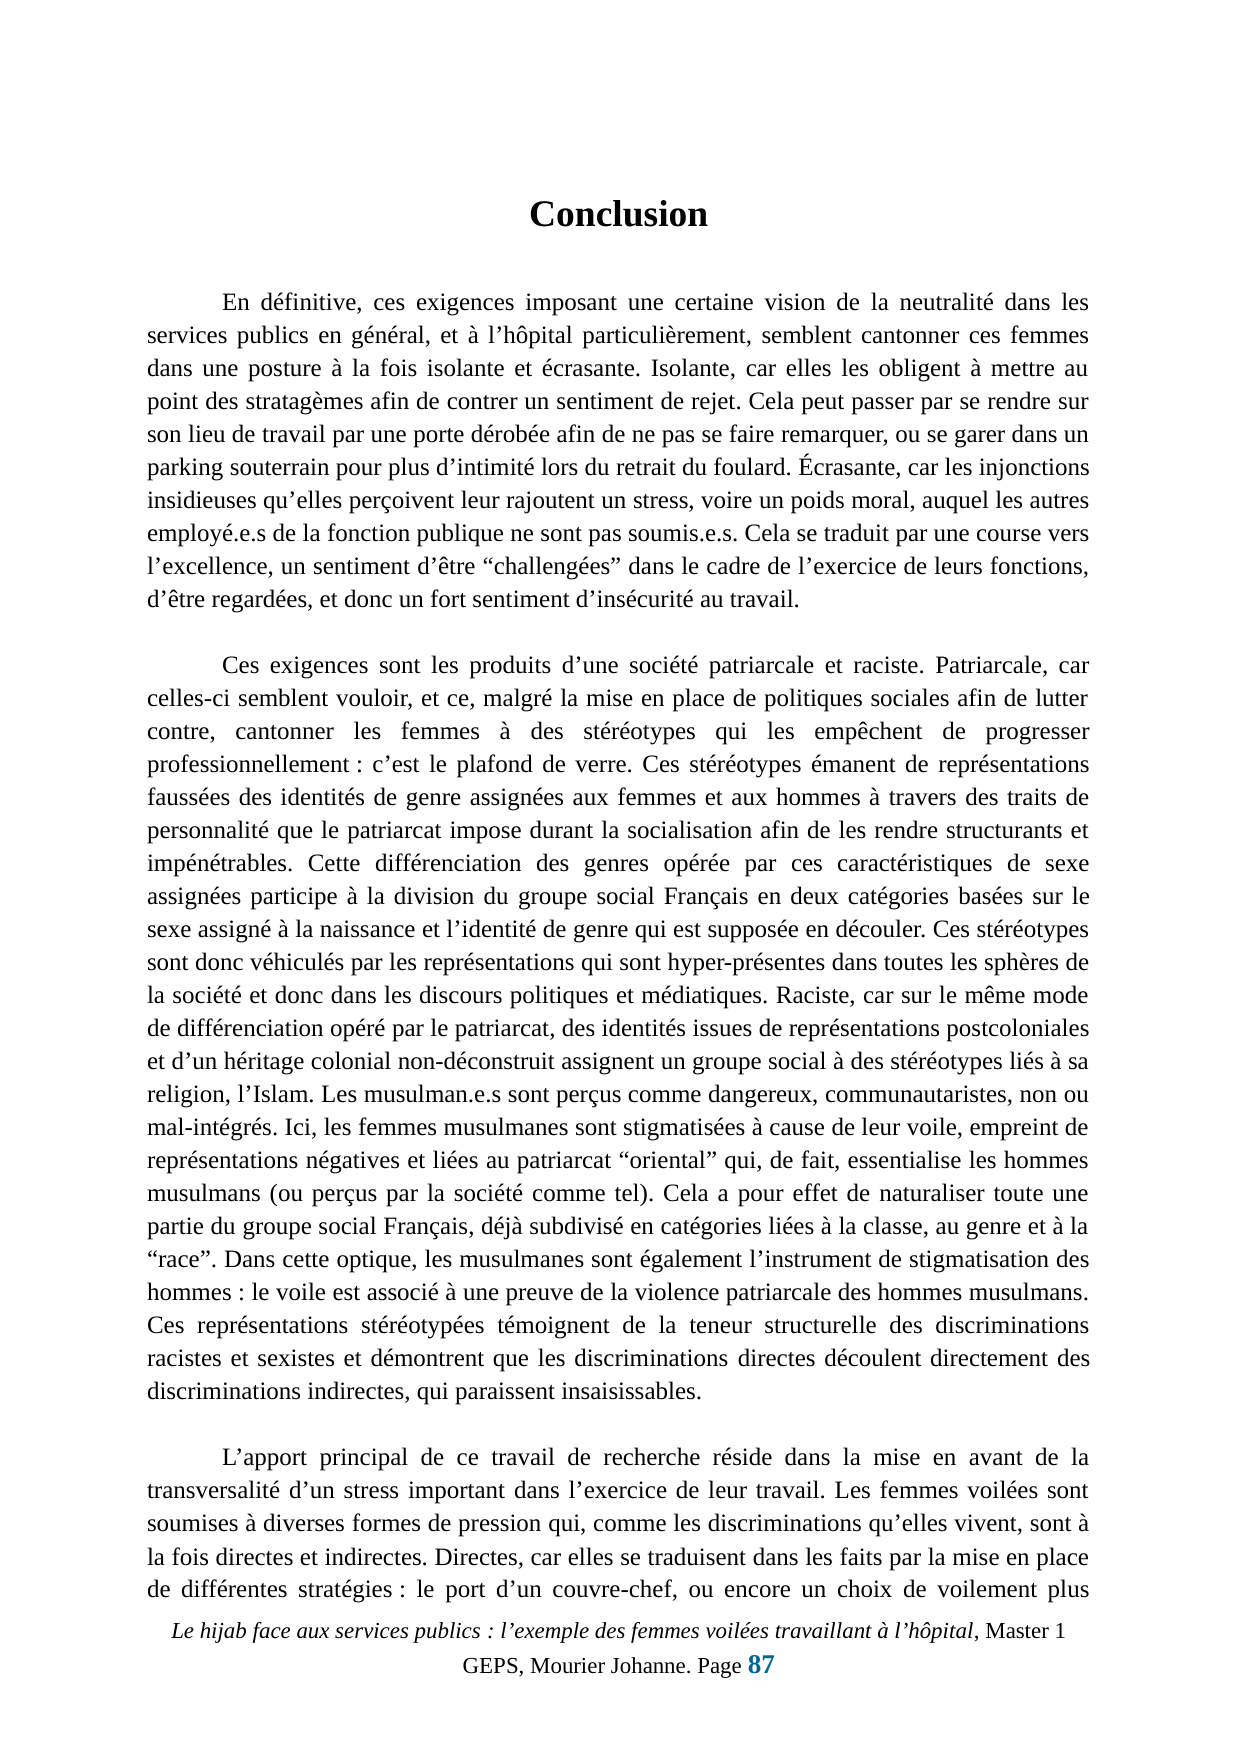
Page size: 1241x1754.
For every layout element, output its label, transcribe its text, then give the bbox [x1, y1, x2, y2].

text L’apport principal de ce travail de recherche réside dans la mise en avant de la transversalité d’un stress important dans l’exercice de leur travail. Les femmes voilées sont soumises à diverses formes de pression qui, comme les discriminations qu’elles vivent, sont à la fois directes et indirectes. Directes, car elles se traduisent dans les faits par la mise en place de différentes stratégies : le port d’un couvre-chef, ou encore un choix de voilement plus [147, 1442, 1090, 1603]
text Ces exigences sont les produits d’une société patriarcale et raciste. Patriarcale, car celles-ci semblent vouloir, et ce, malgré la mise en place de politiques sociales afin de lutter contre, cantonner les femmes à des stéréotypes qui les empêchent de progresser professionnellement : c’est le plafond de verre. Ces stéréotypes émanent de représentations faussées des identités de genre assignées aux femmes et aux hommes à travers des traits de personnalité que le patriarcat impose durant la socialisation afin de les rendre structurants et impénétrables. Cette différenciation des genres opérée par ces caractéristiques de sexe assignées participe à la division du groupe social Français en deux catégories basées sur le sexe assigné à la naissance et l’identité de genre qui est supposée en découler. Ces stéréotypes sont donc véhiculés par les représentations qui sont hyper-présentes dans toutes les sphères de la société et donc dans les discours politiques et médiatiques. Raciste, car sur le même mode de différenciation opéré par le patriarcat, des identités issues de représentations postcoloniales et d’un héritage colonial non-déconstruit assignent un groupe social à des stéréotypes liés à sa religion, l’Islam. Les musulman.e.s sont perçus comme dangereux, communautaristes, non ou mal-intégrés. Ici, les femmes musulmanes sont stigmatisées à cause de leur voile, empreint de représentations négatives et liées au patriarcat “oriental” qui, de fait, essentialise les hommes musulmans (ou perçus par la société comme tel). Cela a pour effet de naturaliser toute une partie du groupe social Français, déjà subdivisé en catégories liées à la classe, au genre et à la “race”. Dans cette optique, les musulmanes sont également l’instrument de stigmatisation des hommes : le voile est associé à une preuve de la violence patriarcale des hommes musulmans. Ces représentations stéréotypées témoignent de la teneur structurelle des discriminations racistes et sexistes et démontrent que les discriminations directes découlent directement des discriminations indirectes, qui paraissent insaisissables. [147, 650, 1090, 1405]
text En définitive, ces exigences imposant une certaine vision de la neutralité dans les services publics en général, et à l’hôpital particulièrement, semblent cantonner ces femmes dans une posture à la fois isolante et écrasante. Isolante, car elles les obligent à mettre au point des stratagèmes afin de contrer un sentiment de rejet. Cela peut passer par se rendre sur son lieu de travail par une porte dérobée afin de ne pas se faire remarquer, ou se garer dans un parking souterrain pour plus d’intimité lors du retrait du foulard. Écrasante, car les injonctions insidieuses qu’elles perçoivent leur rajoutent un stress, voire un poids moral, auquel les autres employé.e.s de la fonction publique ne sont pas soumis.e.s. Cela se traduit par une course vers l’excellence, un sentiment d’être “challengées” dans le cadre de l’exercice de leurs fonctions, d’être regardées, et donc un fort sentiment d’insécurité au travail. [147, 287, 1090, 613]
subtitle Conclusion [147, 192, 1090, 235]
